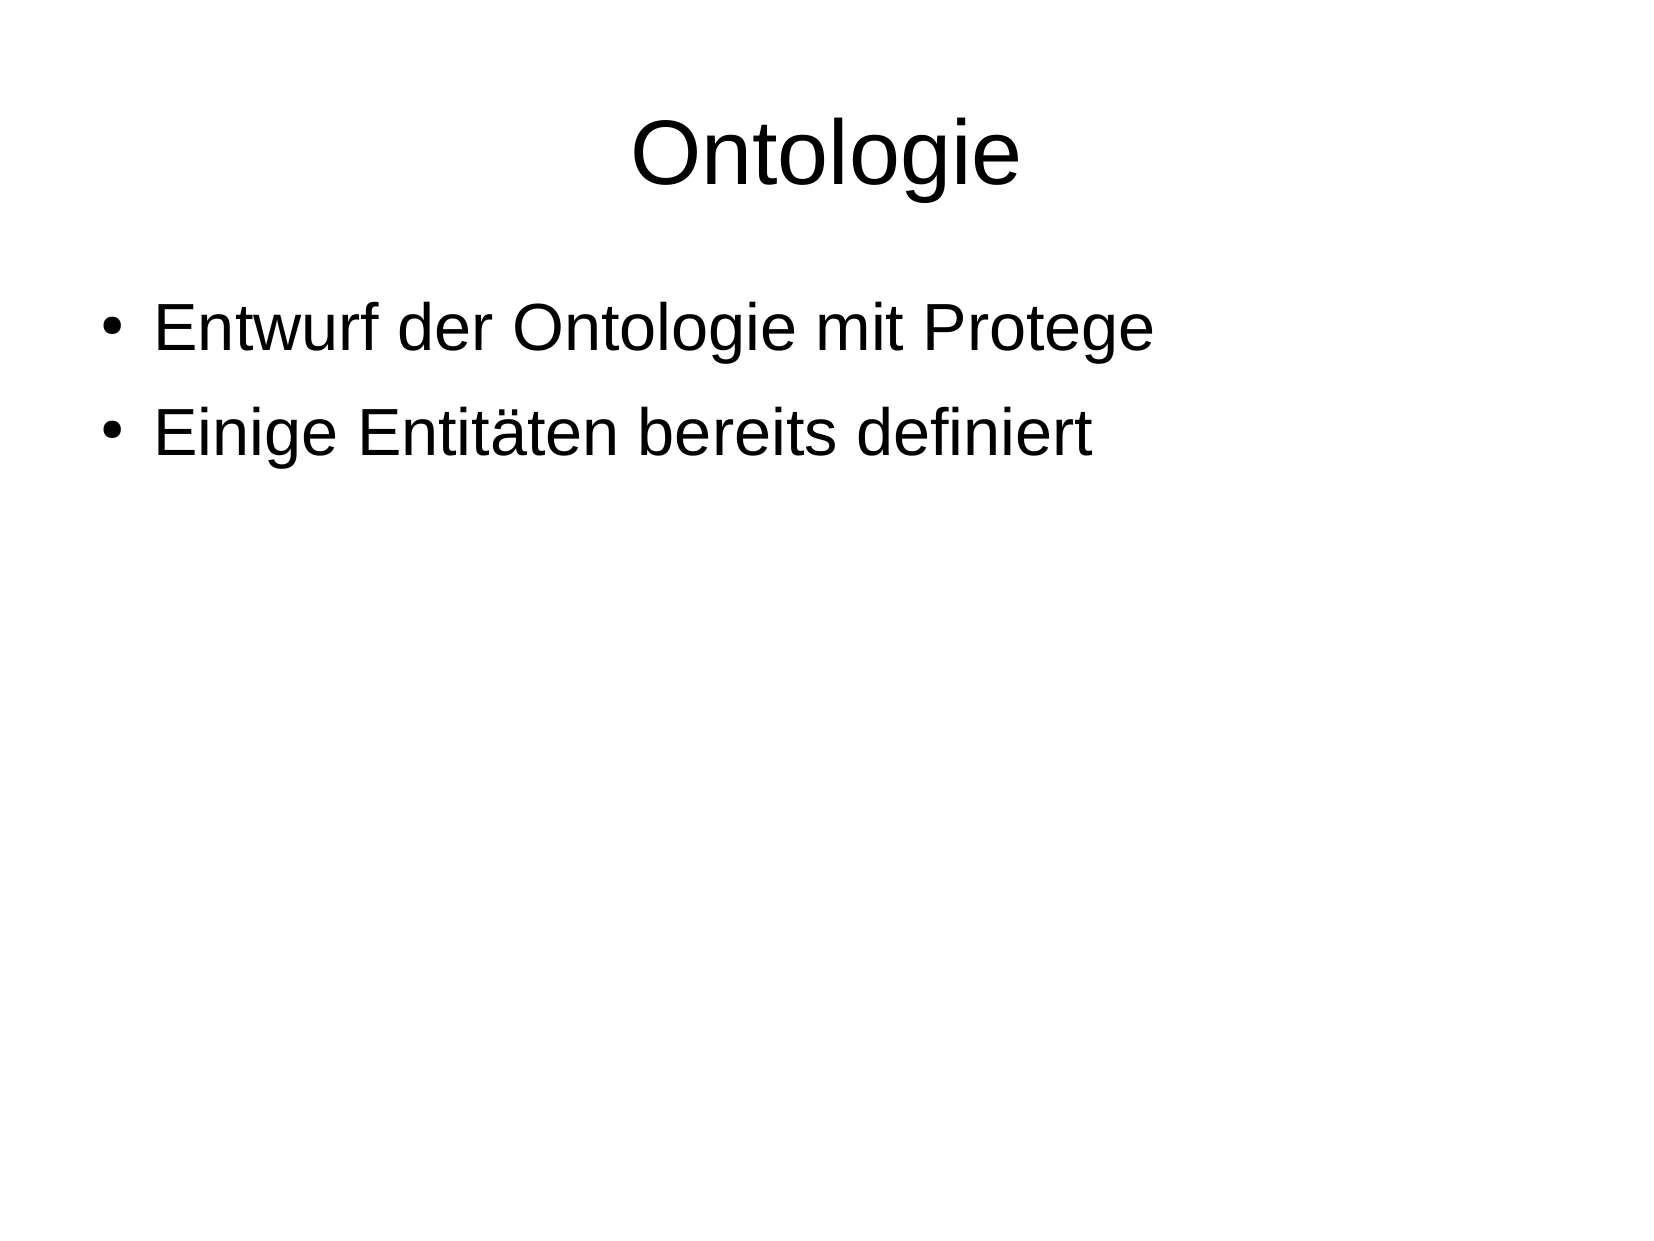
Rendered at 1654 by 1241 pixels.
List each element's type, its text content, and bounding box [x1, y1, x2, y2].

title Ontologie [82, 49, 1571, 257]
list Entwurf der Ontologie mit Protege Einige Entitäten bereits definiert [82, 290, 1571, 1010]
